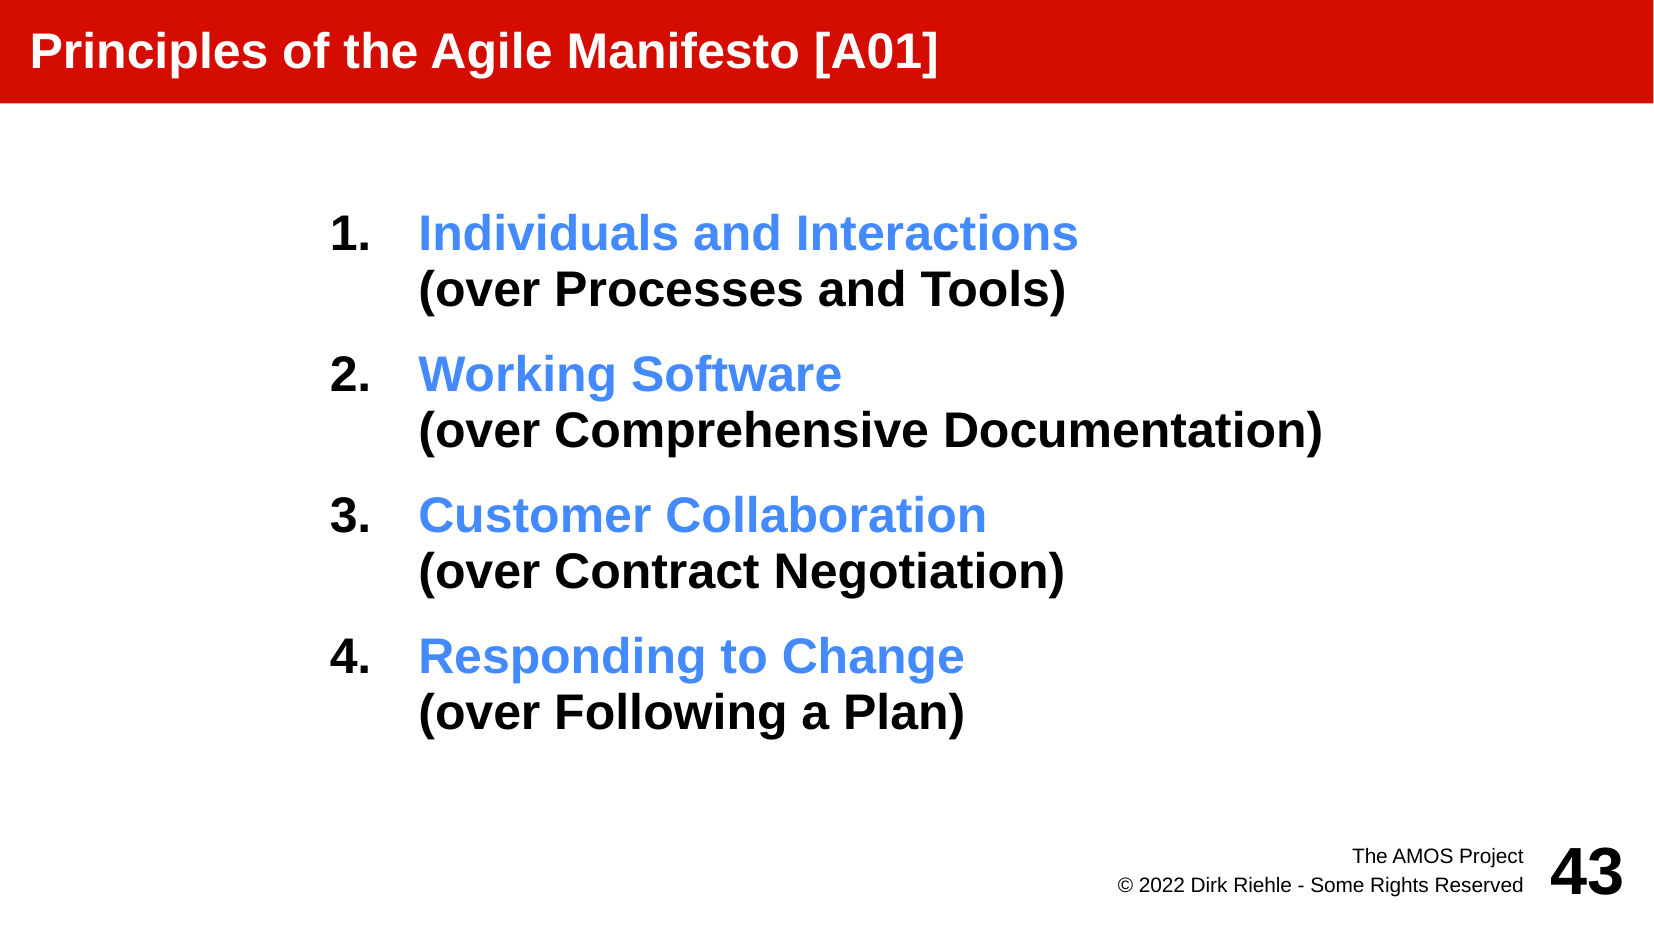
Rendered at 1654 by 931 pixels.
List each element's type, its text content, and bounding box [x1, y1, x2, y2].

title Principles of the Agile Manifesto [A01] [0, 0, 1654, 104]
subtitle Individuals and Interactions (over Processes and Tools) Working Software (over Comprehensive Documentation) Customer Collaboration (over Contract Negotiation) Responding to Change (over Following a Plan) [29, 132, 1625, 813]
